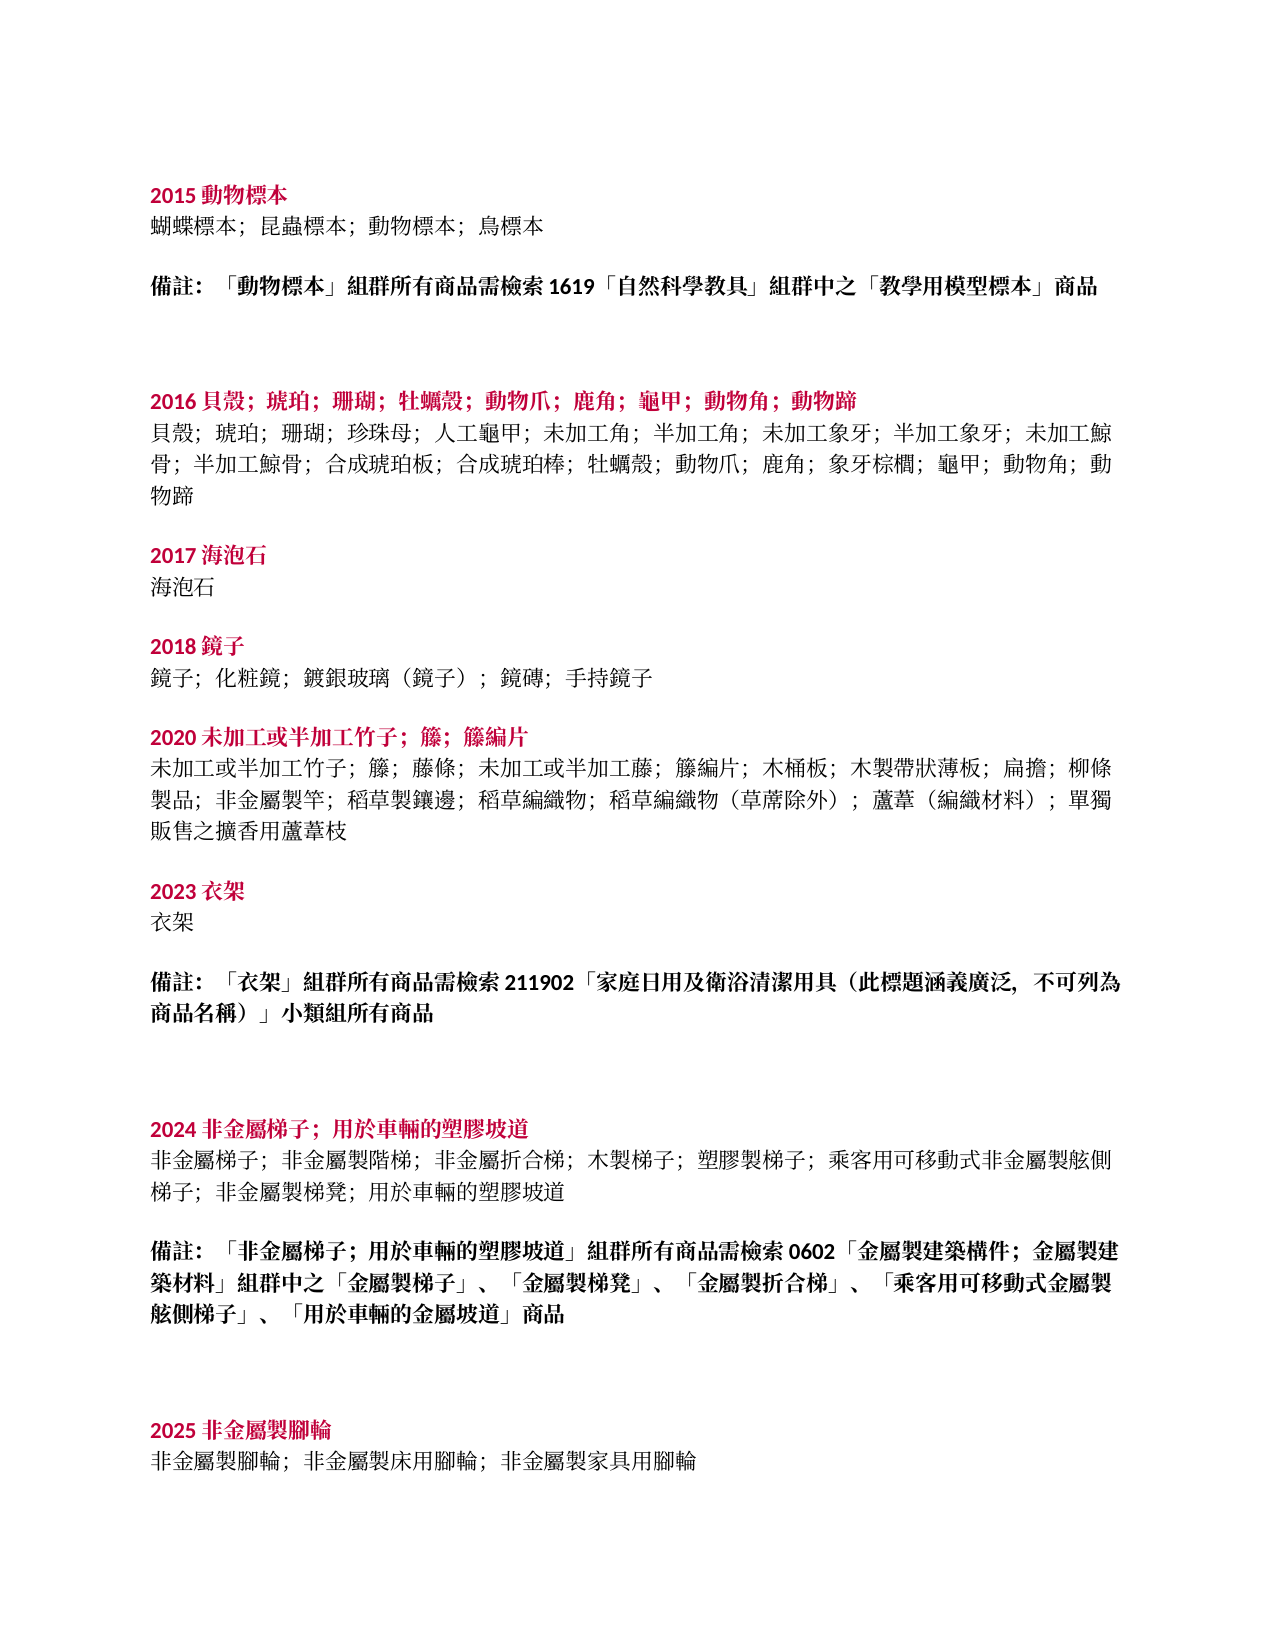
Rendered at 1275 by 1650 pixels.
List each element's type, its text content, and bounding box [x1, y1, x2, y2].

text 2020未加工或半加工竹子；籐；籐編片 [150, 692, 1125, 752]
text 備註：「非金屬梯子；用於車輛的塑膠坡道」組群所有商品需檢索0602「金屬製建築構件；金屬製建築材料」組群中之「金屬製梯子」、「金屬製梯凳」、「金屬製折合梯」、「乘客用可移動式金屬製舷側梯子」、「用於車輛的金屬坡道」商品 [150, 1206, 1125, 1385]
text 2023衣架 [150, 846, 1125, 906]
text 2016貝殼；琥珀；珊瑚；牡蠣殼；動物爪；鹿角；龜甲；動物角；動物蹄 [150, 356, 1125, 416]
text 非金屬製腳輪；非金屬製床用腳輪；非金屬製家具用腳輪 [150, 1444, 1125, 1476]
text 2017海泡石 [150, 510, 1125, 570]
text 備註：「動物標本」組群所有商品需檢索1619「自然科學教具」組群中之「教學用模型標本」商品 [150, 241, 1125, 356]
text 2015動物標本 [150, 150, 1125, 209]
text 2024非金屬梯子；用於車輛的塑膠坡道 [150, 1084, 1125, 1143]
text 2018鏡子 [150, 601, 1125, 661]
text 非金屬梯子；非金屬製階梯；非金屬折合梯；木製梯子；塑膠製梯子；乘客用可移動式非金屬製舷側梯子；非金屬製梯凳；用於車輛的塑膠坡道 [150, 1143, 1125, 1206]
text 鏡子；化粧鏡；鍍銀玻璃（鏡子）；鏡磚；手持鏡子 [150, 661, 1125, 692]
text 衣架 [150, 906, 1125, 937]
text 未加工或半加工竹子；籐；藤條；未加工或半加工藤；籐編片；木桶板；木製帶狀薄板；扁擔；柳條製品；非金屬製竿；稻草製鑲邊；稻草編織物；稻草編織物（草蓆除外）；蘆葦（編織材料）；單獨販售之擴香用蘆葦枝 [150, 752, 1125, 846]
text 2025非金屬製腳輪 [150, 1385, 1125, 1444]
text 海泡石 [150, 570, 1125, 601]
text 貝殼；琥珀；珊瑚；珍珠母；人工龜甲；未加工角；半加工角；未加工象牙；半加工象牙；未加工鯨骨；半加工鯨骨；合成琥珀板；合成琥珀棒；牡蠣殼；動物爪；鹿角；象牙棕櫚；龜甲；動物角；動物蹄 [150, 416, 1125, 510]
text 蝴蝶標本；昆蟲標本；動物標本；鳥標本 [150, 209, 1125, 241]
text 備註：「衣架」組群所有商品需檢索211902「家庭日用及衛浴清潔用具（此標題涵義廣泛，不可列為商品名稱）」小類組所有商品 [150, 937, 1125, 1084]
